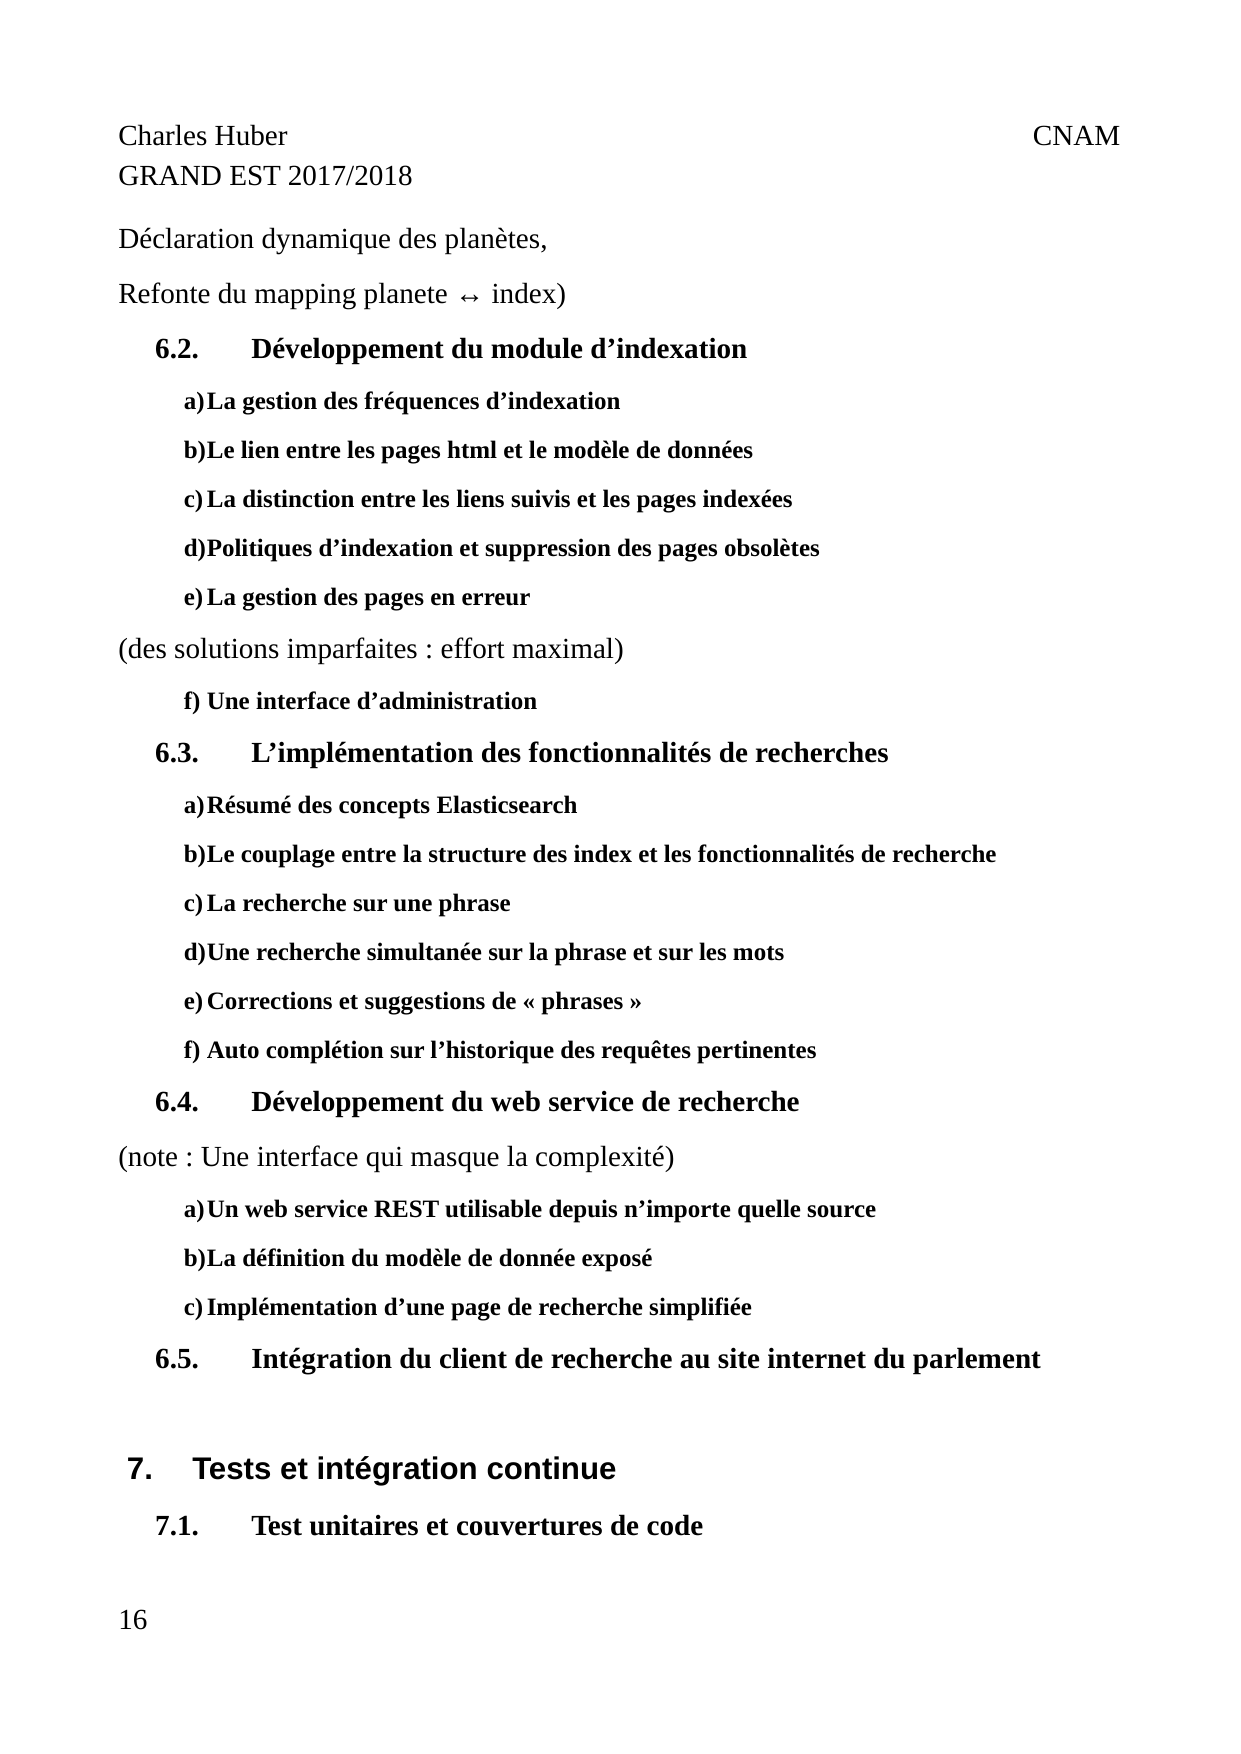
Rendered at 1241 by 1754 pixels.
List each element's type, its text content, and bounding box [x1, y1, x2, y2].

text (des solutions imparfaites : effort maximal) [118, 631, 1122, 664]
subtitle La gestion des fréquences d’indexation [177, 386, 1122, 414]
subtitle L’implémentation des fonctionnalités de recherches [148, 735, 1122, 768]
subtitle Développement du web service de recherche [148, 1084, 1122, 1118]
text Déclaration dynamique des planètes, [118, 221, 1122, 255]
subtitle Une recherche simultanée sur la phrase et sur les mots [177, 937, 1122, 966]
subtitle La distinction entre les liens suivis et les pages indexées [177, 484, 1122, 513]
subtitle Politiques d’indexation et suppression des pages obsolètes [177, 533, 1122, 562]
subtitle Auto complétion sur l’historique des requêtes pertinentes [177, 1035, 1122, 1064]
text (note : Une interface qui masque la complexité) [118, 1139, 1122, 1172]
subtitle Une interface d’administration [177, 686, 1122, 714]
subtitle Tests et intégration continue [118, 1450, 1122, 1486]
subtitle Implémentation d’une page de recherche simplifiée [177, 1292, 1122, 1321]
subtitle La définition du modèle de donnée exposé [177, 1243, 1122, 1271]
subtitle La recherche sur une phrase [177, 888, 1122, 917]
text Refonte du mapping planete ↔ index) [118, 276, 1122, 310]
subtitle Corrections et suggestions de « phrases » [177, 986, 1122, 1015]
subtitle Un web service REST utilisable depuis n’importe quelle source [177, 1194, 1122, 1222]
subtitle Intégration du client de recherche au site internet du parlement [148, 1341, 1122, 1374]
subtitle Développement du module d’indexation [148, 331, 1122, 364]
subtitle La gestion des pages en erreur [177, 582, 1122, 611]
subtitle Le lien entre les pages html et le modèle de données [177, 435, 1122, 463]
subtitle Résumé des concepts Elasticsearch [177, 790, 1122, 818]
subtitle Test unitaires et couvertures de code [148, 1508, 1122, 1542]
subtitle Le couplage entre la structure des index et les fonctionnalités de recherche [177, 839, 1122, 867]
